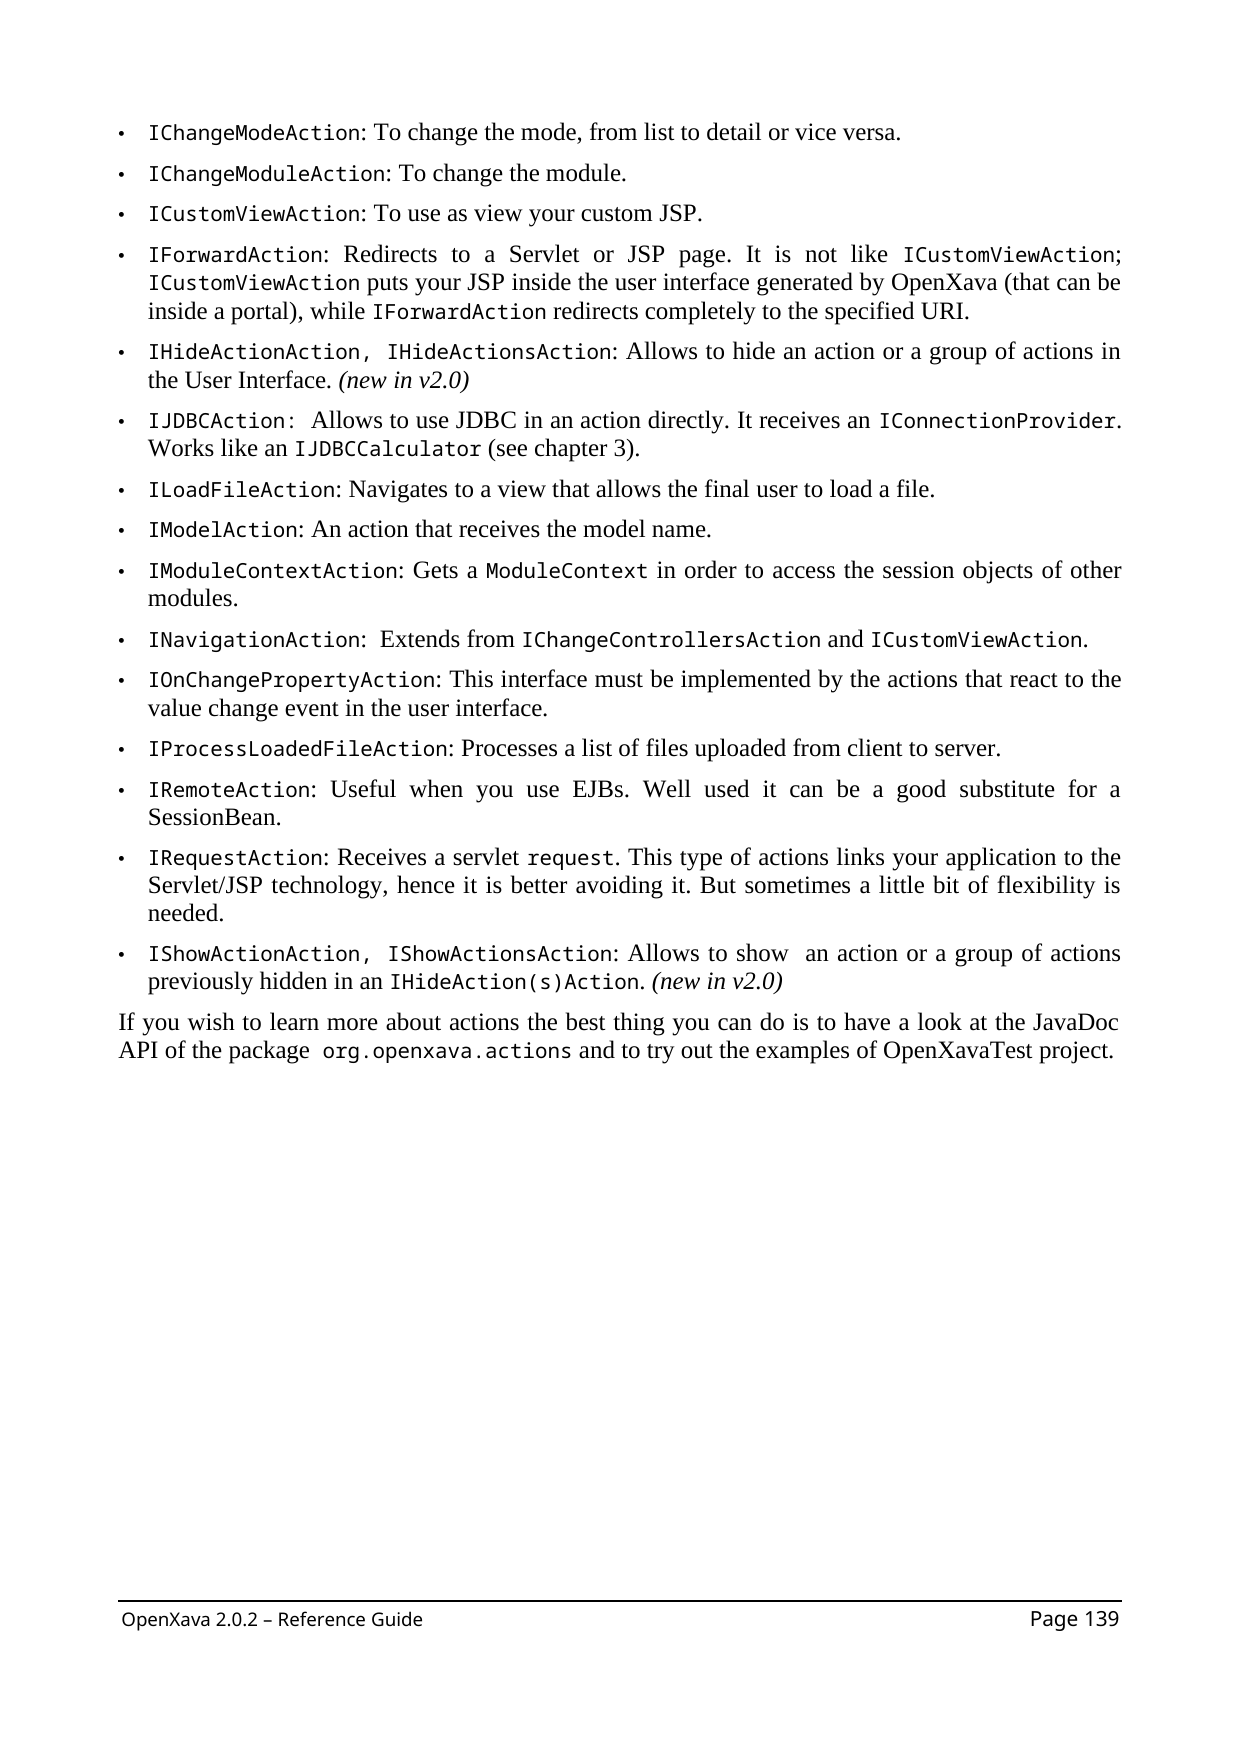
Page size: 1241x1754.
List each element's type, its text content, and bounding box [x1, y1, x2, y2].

list ILoadFileAction: Navigates to a view that allows the final user to load a file. [118, 475, 1122, 503]
list IModuleContextAction: Gets a ModuleContext in order to access the session objects of other modules. [118, 556, 1122, 612]
list IChangeModuleAction: To change the module. [118, 159, 1122, 187]
list ICustomViewAction: To use as view your custom JSP. [118, 199, 1122, 228]
list IForwardAction: Redirects to a Servlet or JSP page. It is not like ICustomViewAction; ICustomViewAction puts your JSP inside the user interface generated by OpenXava (that can be inside a portal), while IForwardAction redirects completely to the specified URI. [118, 240, 1122, 325]
list IRequestAction: Receives a servlet request. This type of actions links your application to the Servlet/JSP technology, hence it is better avoiding it. But sometimes a little bit of flexibility is needed. [118, 843, 1122, 927]
list IJDBCAction: Allows to use JDBC in an action directly. It receives an IConnectionProvider. Works like an IJDBCCalculator (see chapter 3). [118, 406, 1122, 462]
text If you wish to learn more about actions the best thing you can do is to have a look at the JavaDoc API of the package org.openxava.actions and to try out the examples of OpenXavaTest project. [118, 1008, 1122, 1064]
list IModelAction: An action that receives the model name. [118, 516, 1122, 544]
list INavigationAction: Extends from IChangeControllersAction and ICustomViewAction. [118, 625, 1122, 653]
list IHideActionAction, IHideActionsAction: Allows to hide an action or a group of actions in the User Interface. (new in v2.0) [118, 337, 1122, 393]
list IChangeModeAction: To change the mode, from list to detail or vice versa. [118, 118, 1122, 146]
list IProcessLoadedFileAction: Processes a list of files uploaded from client to server. [118, 734, 1122, 762]
list IShowActionAction, IShowActionsAction: Allows to show an action or a group of actions previously hidden in an IHideAction(s)Action. (new in v2.0) [118, 939, 1122, 996]
list IRemoteAction: Useful when you use EJBs. Well used it can be a good substitute for a SessionBean. [118, 775, 1122, 831]
list IOnChangePropertyAction: This interface must be implemented by the actions that react to the value change event in the user interface. [118, 666, 1122, 721]
